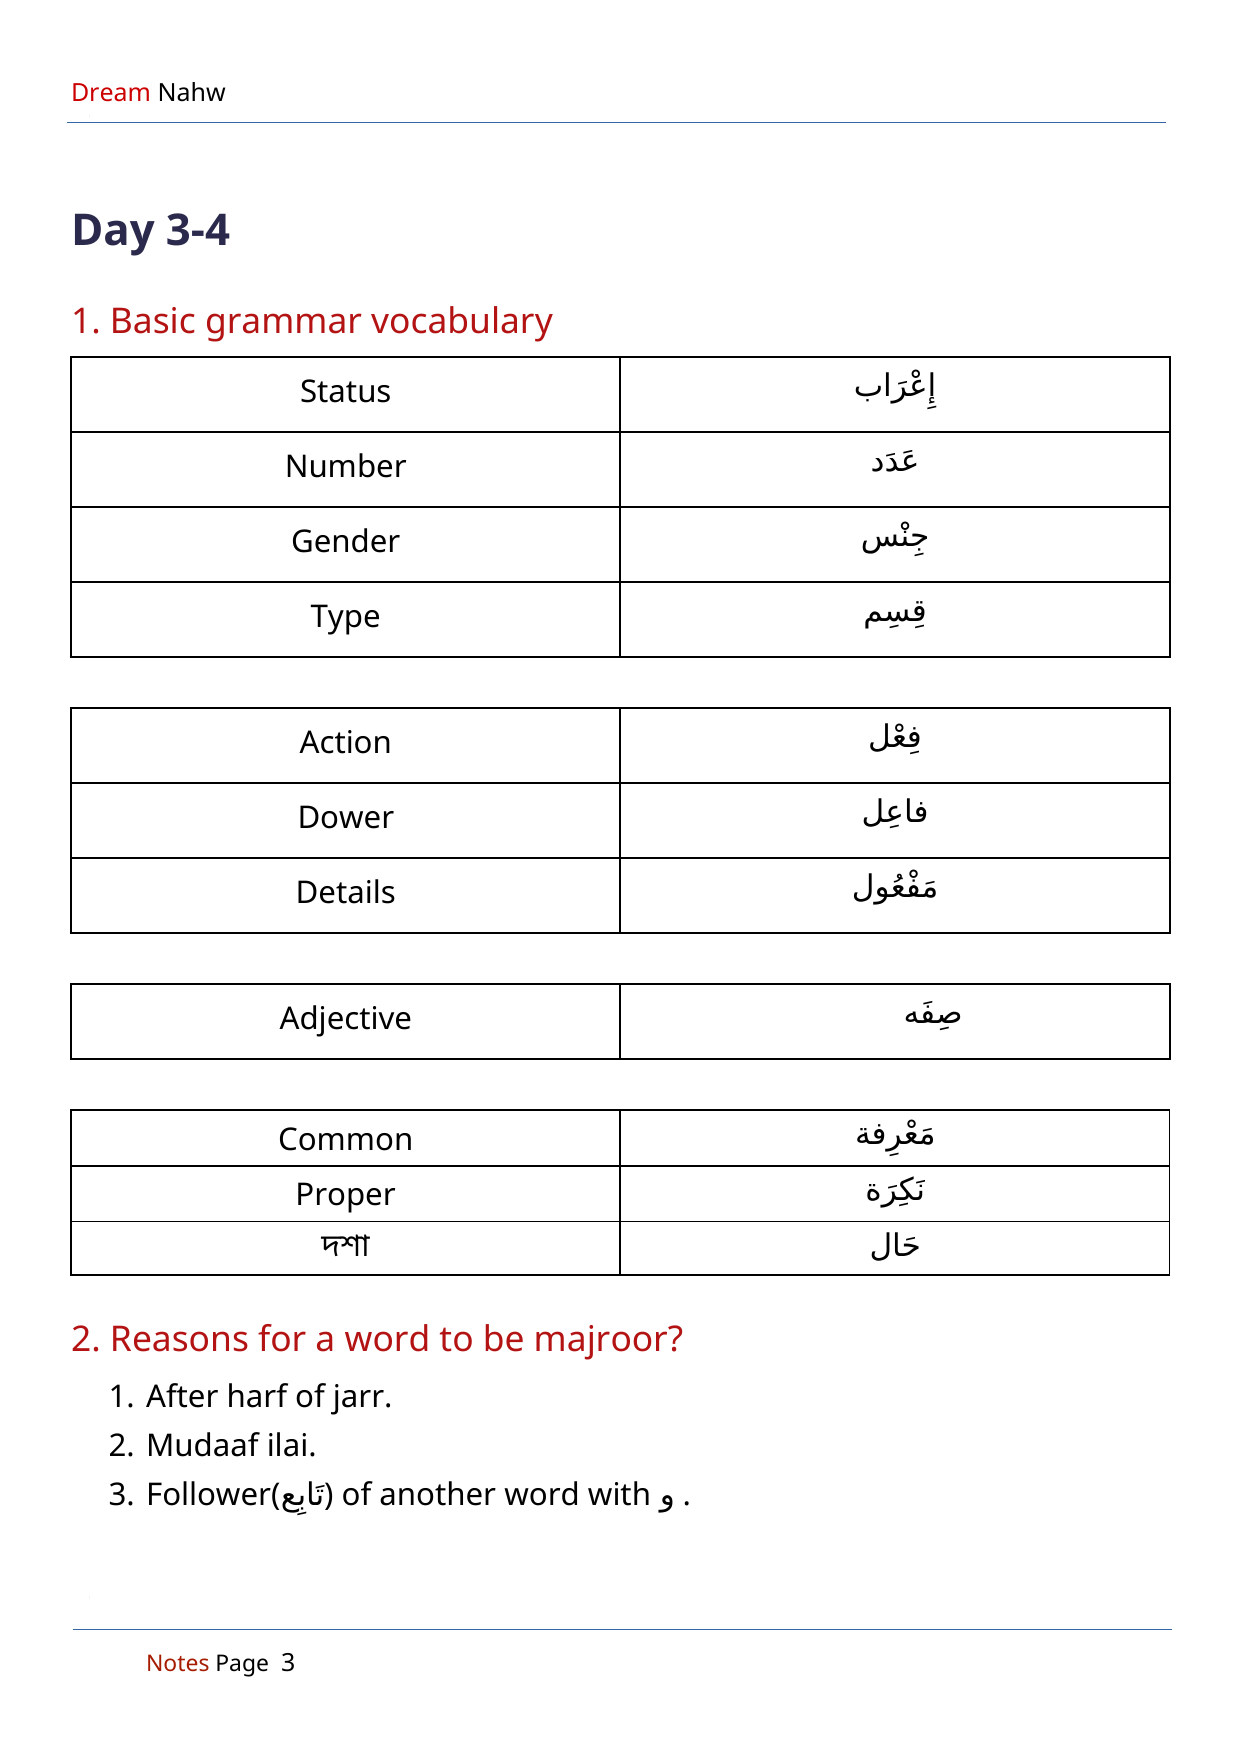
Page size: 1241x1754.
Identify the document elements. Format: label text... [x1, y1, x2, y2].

list Follower(تَابِع) of another word with و . [108, 1472, 1169, 1518]
list After harf of jarr. [108, 1374, 1169, 1417]
table_cell مَفْعُول [621, 859, 1169, 932]
table_header Adjective [72, 985, 619, 1058]
table_cell Gender [72, 508, 619, 581]
subtitle Day 3-4 [71, 198, 1169, 258]
table_cell حَال [621, 1222, 1169, 1274]
table_cell Proper [72, 1167, 619, 1221]
subtitle 1. Basic grammar vocabulary [71, 296, 1169, 344]
table_cell نَكِرَة [621, 1167, 1169, 1221]
table_cell Number [72, 433, 619, 506]
table_cell Details [72, 859, 619, 932]
table_cell Type [72, 583, 619, 656]
table_header Common [72, 1111, 619, 1165]
table_header صِفَه [621, 985, 1169, 1058]
table_cell Dower [72, 784, 619, 857]
list Mudaaf ilai. [108, 1423, 1169, 1466]
table_header مَعْرِفة [621, 1111, 1169, 1165]
subtitle 2. Reasons for a word to be majroor? [71, 1313, 1169, 1362]
table_header فِعْل [621, 709, 1169, 782]
table_header Action [72, 709, 619, 782]
table_cell قِسِم [621, 583, 1169, 656]
table_header Status [72, 358, 619, 431]
table_cell فاعِل [621, 784, 1169, 857]
table_cell عَدَد [621, 433, 1169, 506]
table_header إِعْرَاب [621, 358, 1169, 431]
table_cell দশা [72, 1222, 619, 1274]
table_cell جِنْس [621, 508, 1169, 581]
